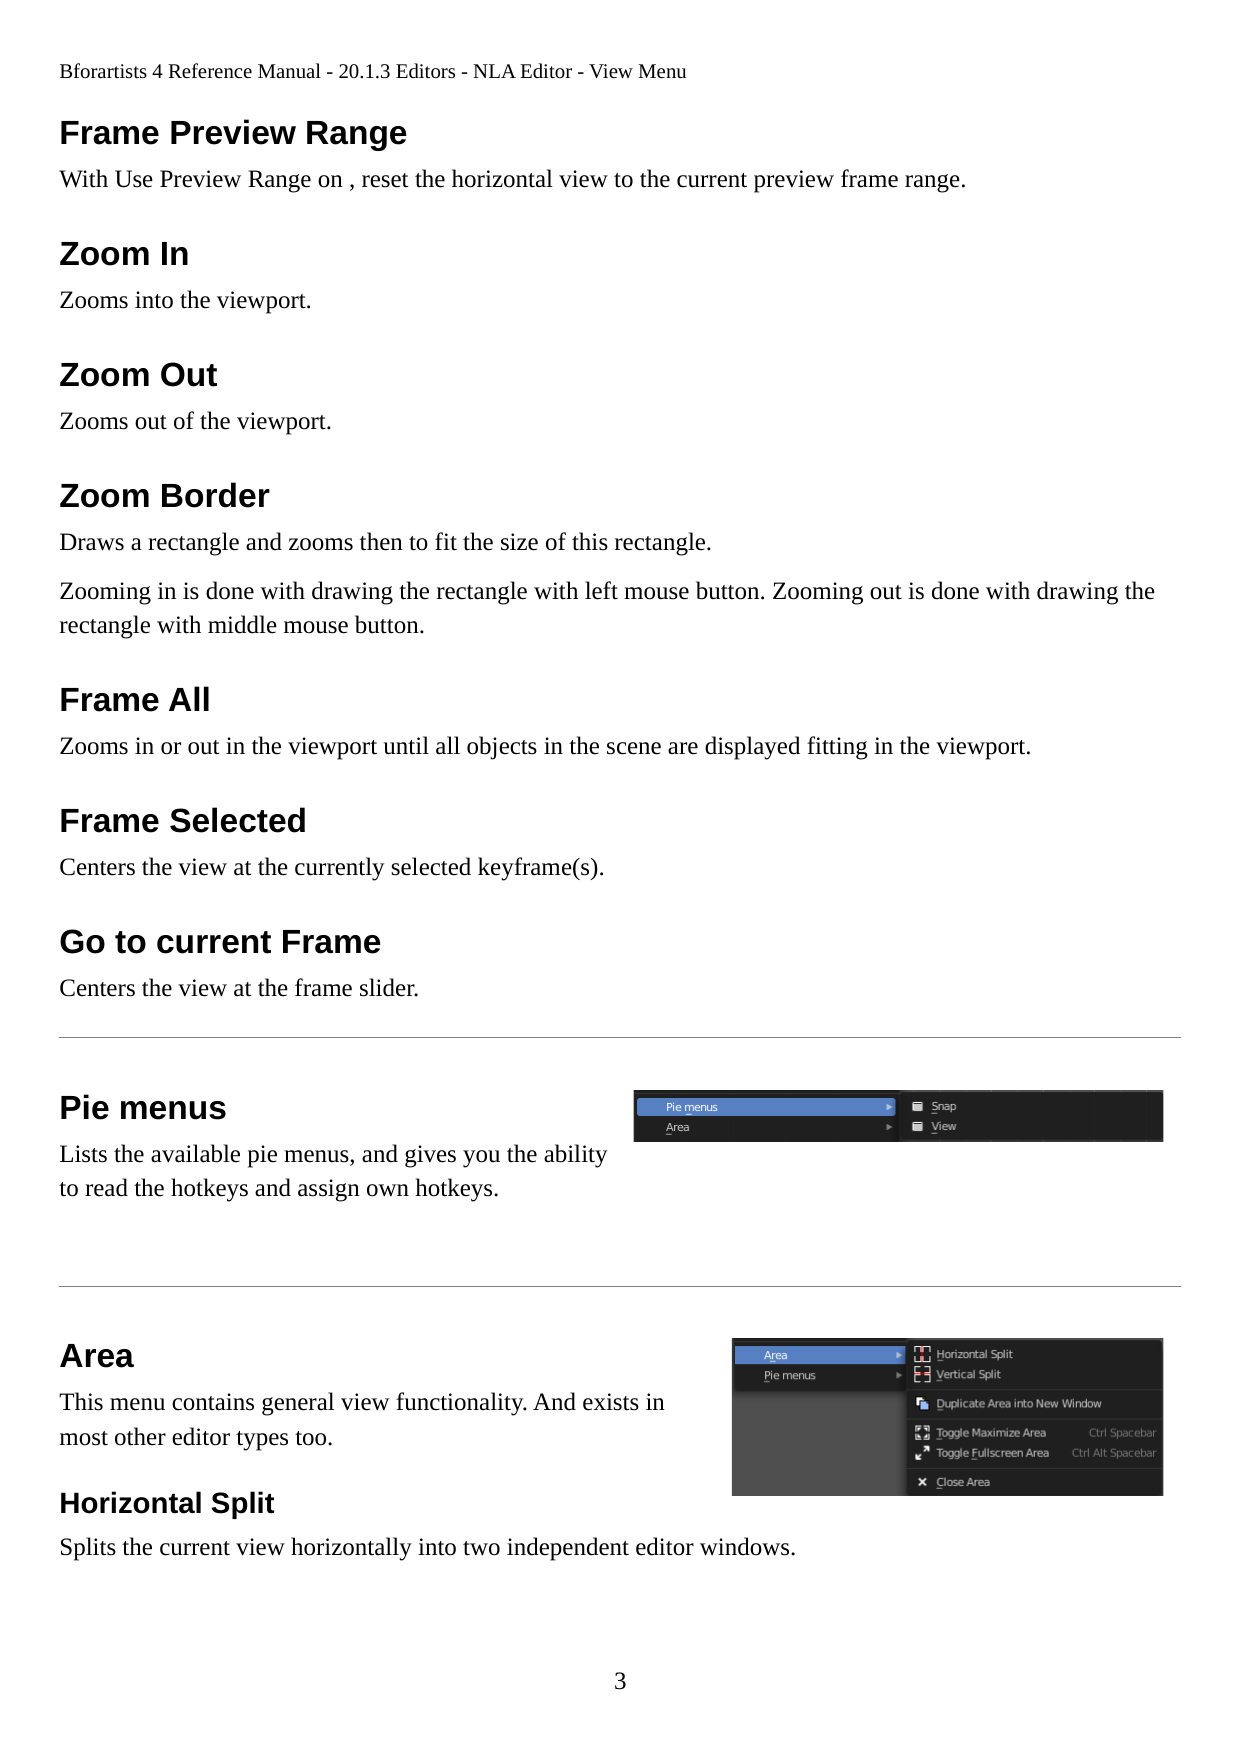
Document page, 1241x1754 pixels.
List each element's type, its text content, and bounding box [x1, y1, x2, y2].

picture [731, 1338, 1164, 1496]
subtitle Go to current Frame [59, 922, 1181, 961]
text Zooms into the viewport. [59, 285, 1181, 313]
text Zooms in or out in the viewport until all objects in the scene are displayed fitting in the viewport. [59, 731, 1181, 760]
text Zooms out of the viewport. [59, 406, 1181, 434]
text Zooming in is done with drawing the rectangle with left mouse button. Zooming out is done with drawing the rectangle with middle mouse button. [59, 576, 1181, 639]
subtitle Zoom Border [59, 476, 1181, 514]
text Centers the view at the currently selected keyframe(s). [59, 852, 1181, 881]
text Centers the view at the frame slider. [59, 973, 1181, 1002]
text Splits the current view horizontally into two independent editor windows. [59, 1532, 1181, 1561]
subtitle Pie menus [59, 1088, 1181, 1126]
text Draws a rectangle and zooms then to fit the size of this rectangle. [59, 527, 1181, 556]
subtitle Frame Selected [59, 801, 1181, 840]
subtitle Horizontal Split [59, 1486, 1181, 1519]
subtitle Frame Preview Range [59, 113, 1181, 151]
subtitle Area [59, 1336, 1181, 1375]
text Lists the available pie menus, and gives you the ability to read the hotkeys and assign own hotkeys. [59, 1139, 1181, 1202]
text This menu contains general view functionality. And exists in most other editor types too. [59, 1387, 731, 1451]
picture [633, 1090, 1164, 1142]
subtitle Zoom Out [59, 355, 1181, 393]
text With Use Preview Range on , reset the horizontal view to the current preview frame range. [59, 164, 1181, 192]
subtitle Zoom In [59, 234, 1181, 272]
subtitle Frame All [59, 680, 1181, 719]
